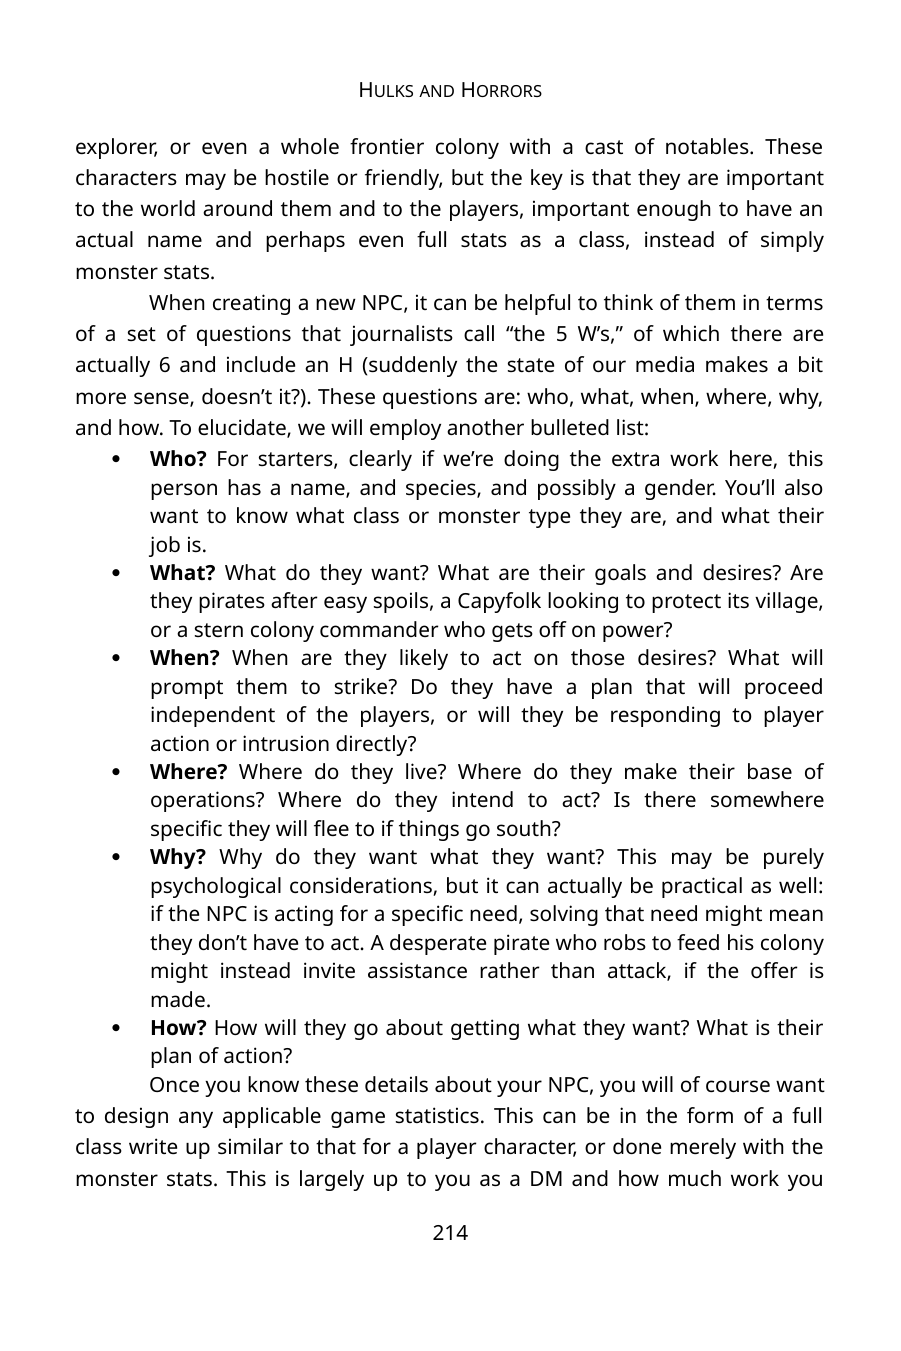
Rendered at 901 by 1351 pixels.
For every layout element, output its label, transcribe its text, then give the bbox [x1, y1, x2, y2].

list Why? Why do they want what they want? This may be purely psychological considerations, but it can actually be practical as well: if the NPC is acting for a specific need, solving that need might mean they don’t have to act. A desperate pirate who robs to feed his colony might instead invite assistance rather than attack, if the offer is made. [112, 842, 825, 1013]
list When? When are they likely to act on those desires? What will prompt them to strike? Do they have a plan that will proceed independent of the players, or will they be responding to player action or intrusion directly? [112, 643, 825, 757]
text Once you know these details about your NPC, you will of course want to design any applicable game statistics. This can be in the form of a full class write up similar to that for a player character, or done merely with the monster stats. This is largely up to you as a DM and how much work you [75, 1070, 825, 1192]
text When creating a new NPC, it can be helpful to think of them in terms of a set of questions that journalists call “the 5 W’s,” of which there are actually 6 and include an H (suddenly the state of our media makes a bit more sense, doesn’t it?). These questions are: who, what, when, where, why, and how. To elucidate, we will employ another bulleted list: [75, 288, 825, 442]
list Where? Where do they live? Where do they make their base of operations? Where do they intend to act? Is there somewhere specific they will flee to if things go south? [112, 757, 825, 842]
text explorer, or even a whole frontier colony with a cast of notables. These characters may be hostile or friendly, but the key is that they are important to the world around them and to the players, important enough to have an actual name and perhaps even full stats as a class, instead of simply monster stats. [75, 132, 825, 285]
list Who? For starters, clearly if we’re doing the extra work here, this person has a name, and species, and possibly a gender. You’ll also want to know what class or monster type they are, and what their job is. [112, 444, 825, 558]
list What? What do they want? What are their goals and desires? Are they pirates after easy spoils, a Capyfolk looking to protect its village, or a stern colony commander who gets off on power? [112, 558, 825, 643]
list How? How will they go about getting what they want? What is their plan of action? [112, 1013, 825, 1070]
